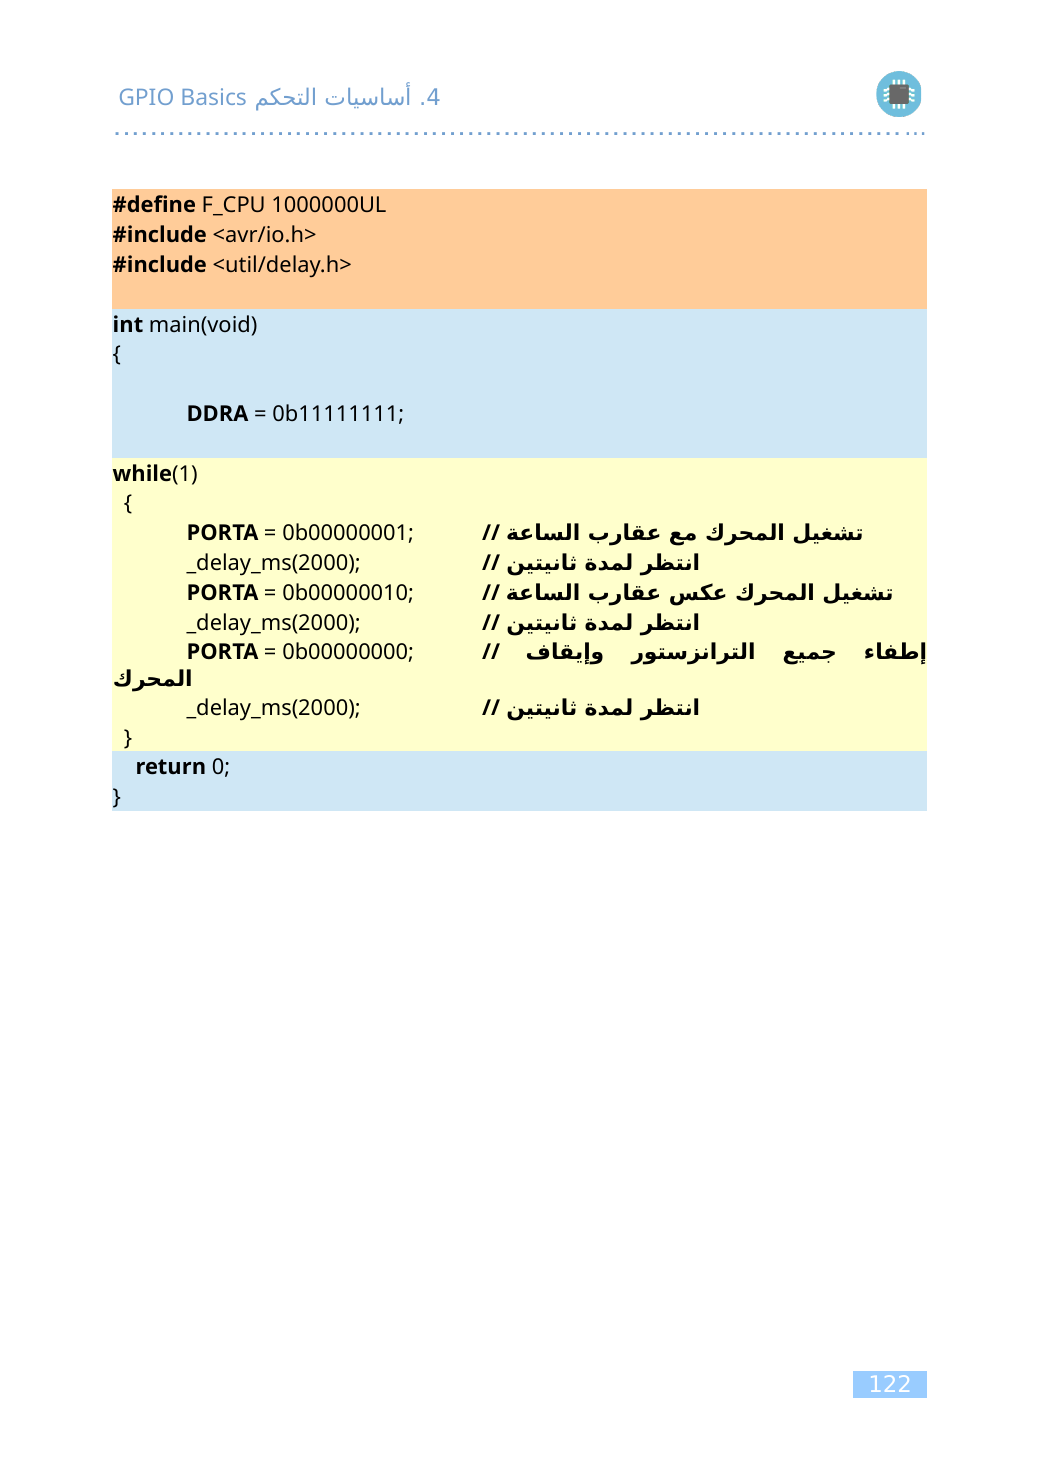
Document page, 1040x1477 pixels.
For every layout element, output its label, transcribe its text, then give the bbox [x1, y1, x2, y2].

text #include <util/delay.h> [112, 249, 927, 279]
text { [112, 487, 927, 517]
text _delay_ms(2000); // انتظر لمدة ثانيتين [112, 607, 927, 636]
text while(1) [112, 458, 927, 487]
text PORTA = 0b00000010; // تشغيل المحرك عكس عقارب الساعة [112, 577, 927, 607]
text } [112, 781, 927, 811]
picture [876, 71, 922, 117]
text _delay_ms(2000); // انتظر لمدة ثانيتين [112, 692, 927, 721]
text DDRA = 0b11111111; [112, 398, 927, 428]
text #include <avr/io.h> [112, 219, 927, 249]
text PORTA = 0b00000001; // تشغيل المحرك مع عقارب الساعة [112, 517, 927, 547]
text int main(void) [112, 309, 927, 338]
text } [112, 721, 927, 751]
text _delay_ms(2000); // انتظر لمدة ثانيتين [112, 547, 927, 577]
text PORTA = 0b00000000; // إطفاء جميع الترانزستور وإيقاف المحرك [112, 636, 927, 692]
text { [112, 338, 927, 368]
text #define F_CPU 1000000UL [112, 189, 927, 219]
text return 0; [112, 751, 927, 781]
